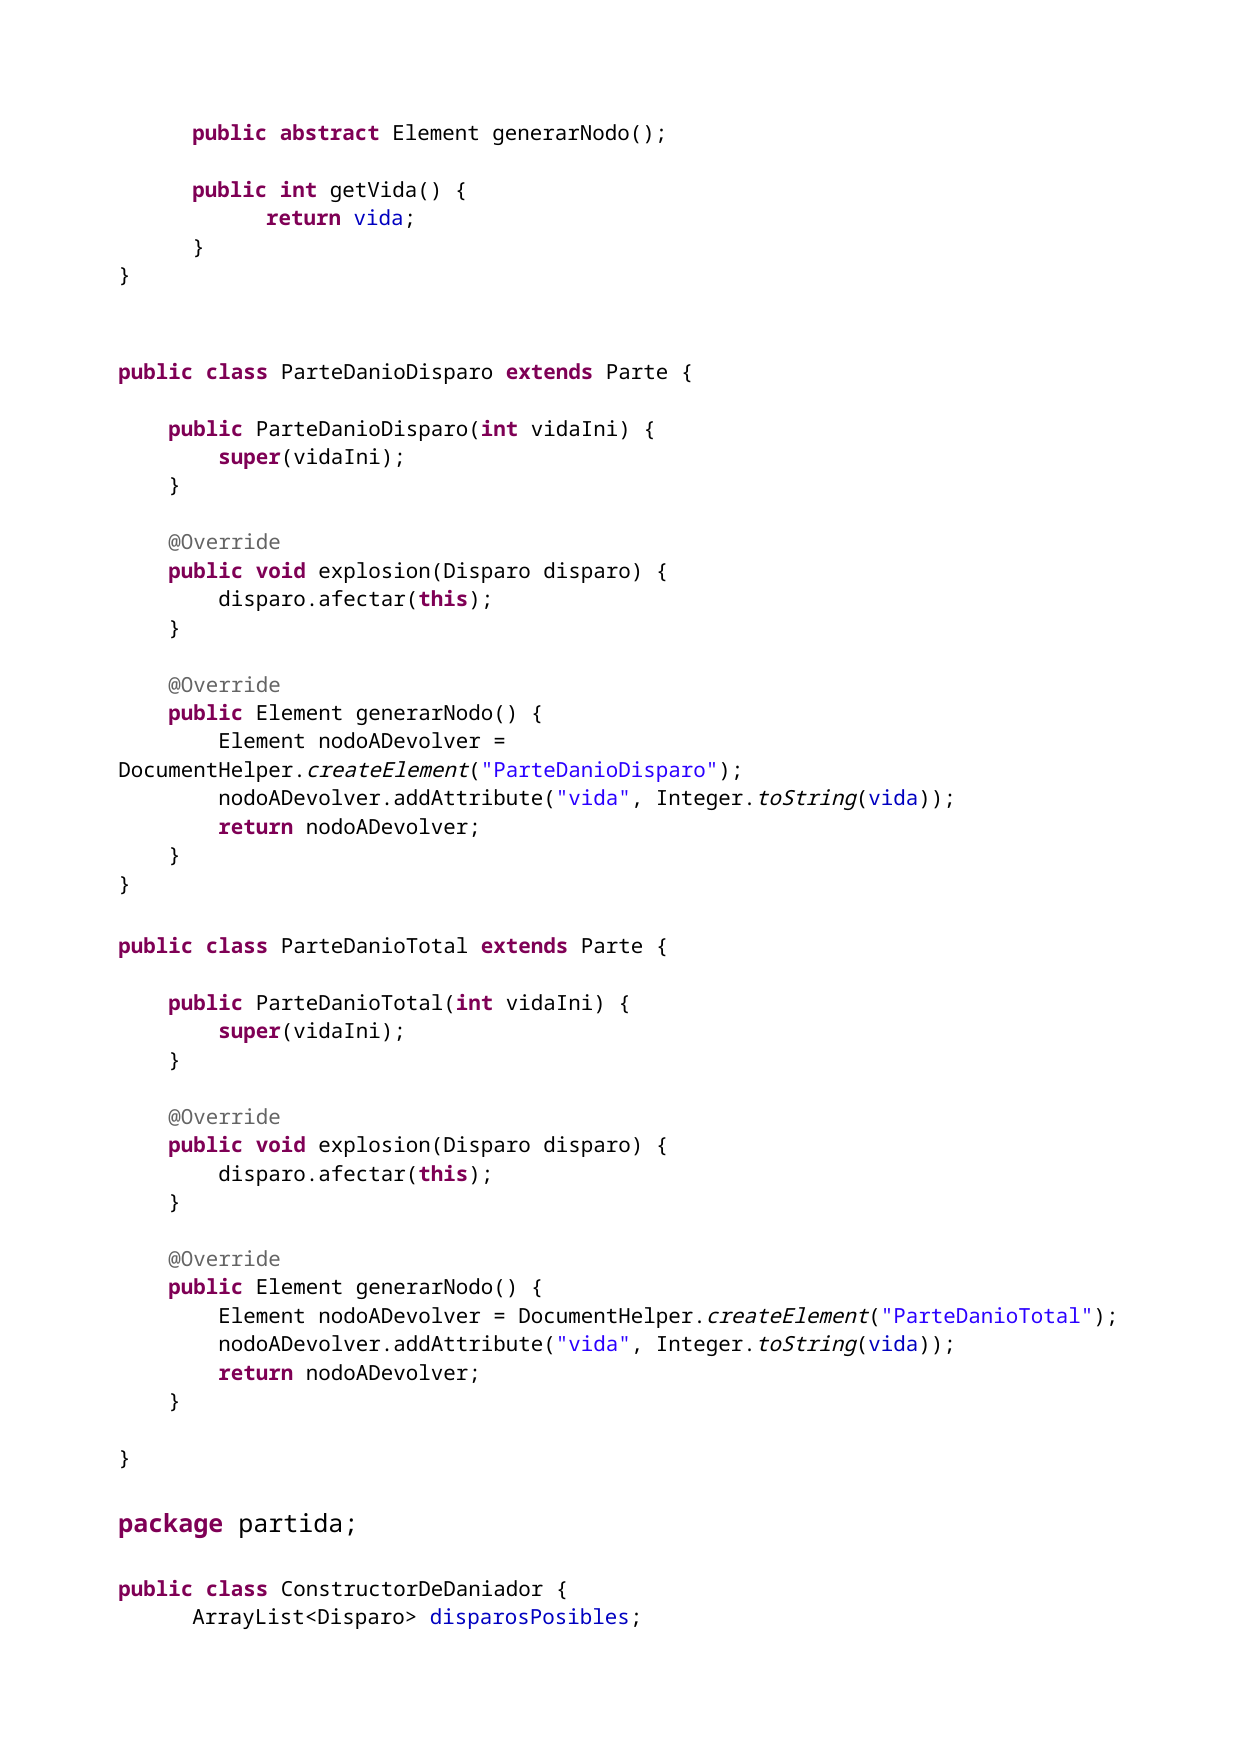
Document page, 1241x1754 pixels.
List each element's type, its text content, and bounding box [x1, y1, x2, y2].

text public int getVida() { [118, 175, 1122, 203]
text package partida; [118, 1506, 1122, 1540]
text public abstract Element generarNodo(); [118, 118, 1122, 147]
text public class ConstructorDeDaniador { [118, 1574, 1122, 1602]
text } [118, 1386, 1122, 1415]
text } [118, 840, 1122, 869]
text Element nodoADevolver = DocumentHelper.createElement("ParteDanioTotal"); [118, 1301, 1122, 1329]
text public class ParteDanioDisparo extends Parte { [118, 357, 1122, 385]
text @Override [118, 1102, 1122, 1130]
text } [118, 260, 1122, 289]
text super(vidaIni); [118, 1017, 1122, 1045]
text nodoADevolver.addAttribute("vida", Integer.toString(vida)); [118, 1329, 1122, 1358]
text } [118, 869, 1122, 897]
text public void explosion(Disparo disparo) { [118, 1130, 1122, 1159]
text public Element generarNodo() { [118, 1272, 1122, 1301]
text Element nodoADevolver = DocumentHelper.createElement("ParteDanioDisparo"); [118, 727, 1122, 783]
text public Element generarNodo() { [118, 698, 1122, 727]
text public class ParteDanioTotal extends Parte { [118, 931, 1122, 960]
text } [118, 471, 1122, 499]
text return vida; [118, 203, 1122, 232]
text return nodoADevolver; [118, 1358, 1122, 1386]
text } [118, 1187, 1122, 1216]
text } [118, 613, 1122, 641]
text public void explosion(Disparo disparo) { [118, 556, 1122, 584]
text @Override [118, 670, 1122, 698]
text nodoADevolver.addAttribute("vida", Integer.toString(vida)); [118, 783, 1122, 812]
text @Override [118, 1244, 1122, 1272]
text return nodoADevolver; [118, 812, 1122, 840]
text ArrayList<Disparo> disparosPosibles; [118, 1602, 1122, 1631]
text super(vidaIni); [118, 442, 1122, 471]
text } [118, 1443, 1122, 1472]
text @Override [118, 527, 1122, 556]
text } [118, 1045, 1122, 1073]
text public ParteDanioDisparo(int vidaIni) { [118, 414, 1122, 442]
text disparo.afectar(this); [118, 584, 1122, 613]
text disparo.afectar(this); [118, 1159, 1122, 1187]
text } [118, 232, 1122, 260]
text public ParteDanioTotal(int vidaIni) { [118, 988, 1122, 1017]
